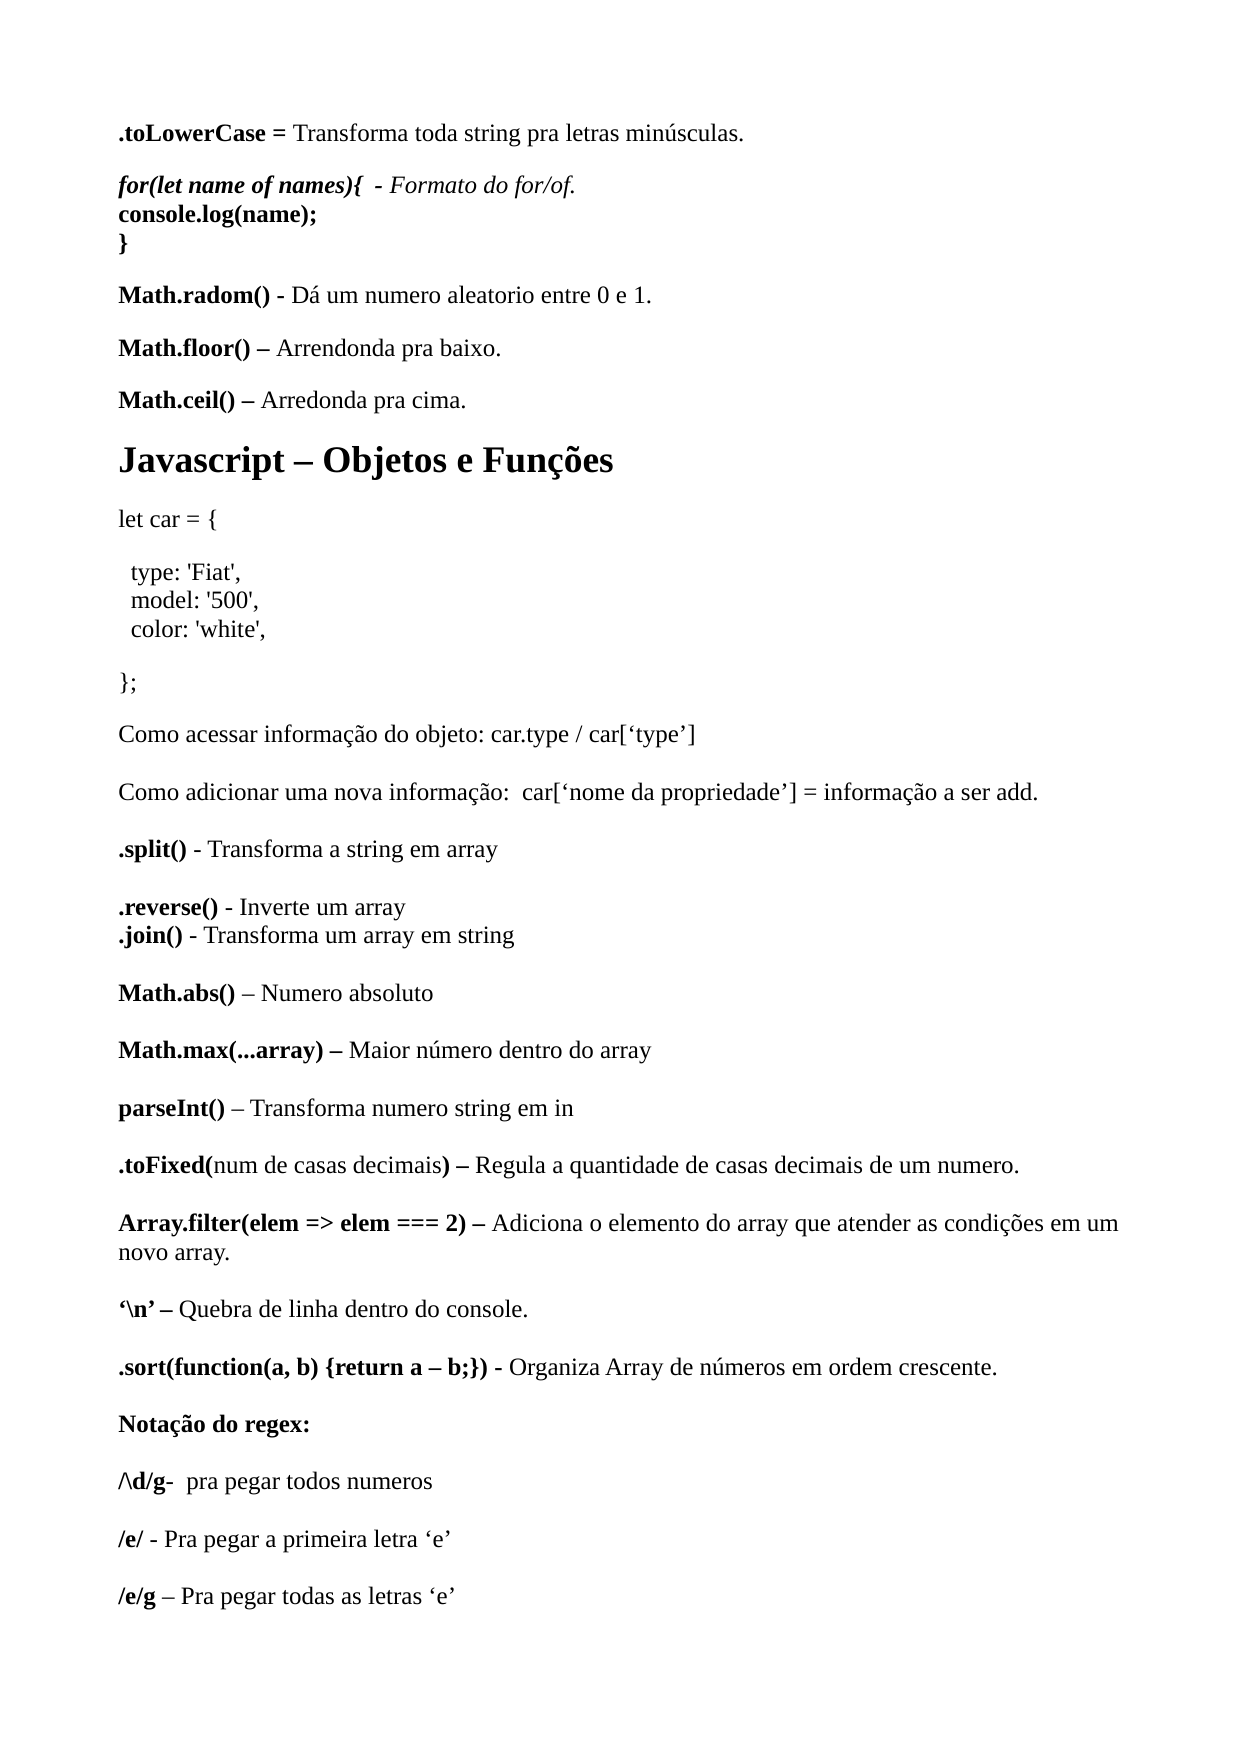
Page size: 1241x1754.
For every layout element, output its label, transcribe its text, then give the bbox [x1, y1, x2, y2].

text .toFixed(num de casas decimais) – Regula a quantidade de casas decimais de um numero. [118, 1150, 1122, 1179]
text Math.floor() – Arrendonda pra baixo. [118, 333, 1122, 362]
text Math.abs() – Numero absoluto [118, 978, 1122, 1007]
text /e/ - Pra pegar a primeira letra ‘e’ [118, 1524, 1122, 1552]
text Math.radom() - Dá um numero aleatorio entre 0 e 1. [118, 280, 1122, 309]
text Como acessar informação do objeto: car.type / car[‘type’] [118, 719, 1122, 748]
text .reverse() - Inverte um array [118, 892, 1122, 920]
text type: 'Fiat', [118, 557, 1122, 586]
text .split() - Transforma a string em array [118, 834, 1122, 863]
text Como adicionar uma nova informação: car[‘nome da propriedade’] = informação a ser add. [118, 777, 1122, 805]
text Math.max(...array) – Maior número dentro do array [118, 1035, 1122, 1064]
text }; [118, 667, 1122, 695]
text Notação do regex: [118, 1409, 1122, 1437]
text model: '500', [118, 586, 1122, 614]
text Math.ceil() – Arredonda pra cima. [118, 385, 1122, 414]
text .sort(function(a, b) {return a – b;}) - Organiza Array de números em ordem crescente. [118, 1352, 1122, 1380]
text Javascript – Objetos e Funções [118, 438, 1122, 481]
text .join() - Transforma um array em string [118, 920, 1122, 949]
text /\d/g- pra pegar todos numeros [118, 1466, 1122, 1495]
text let car = { [118, 504, 1122, 533]
text /e/g – Pra pegar todas as letras ‘e’ [118, 1581, 1122, 1610]
text Array.filter(elem => elem === 2) – Adiciona o elemento do array que atender as condições em um novo array. [118, 1208, 1122, 1265]
text color: 'white', [118, 614, 1122, 643]
text console.log(name); [118, 199, 1122, 228]
text } [118, 228, 1122, 257]
text for(let name of names){ - Formato do for/of. [118, 171, 1122, 199]
text .toLowerCase = Transforma toda string pra letras minúsculas. [118, 118, 1122, 147]
text ‘\n’ – Quebra de linha dentro do console. [118, 1294, 1122, 1323]
text parseInt() – Transforma numero string em in [118, 1093, 1122, 1122]
